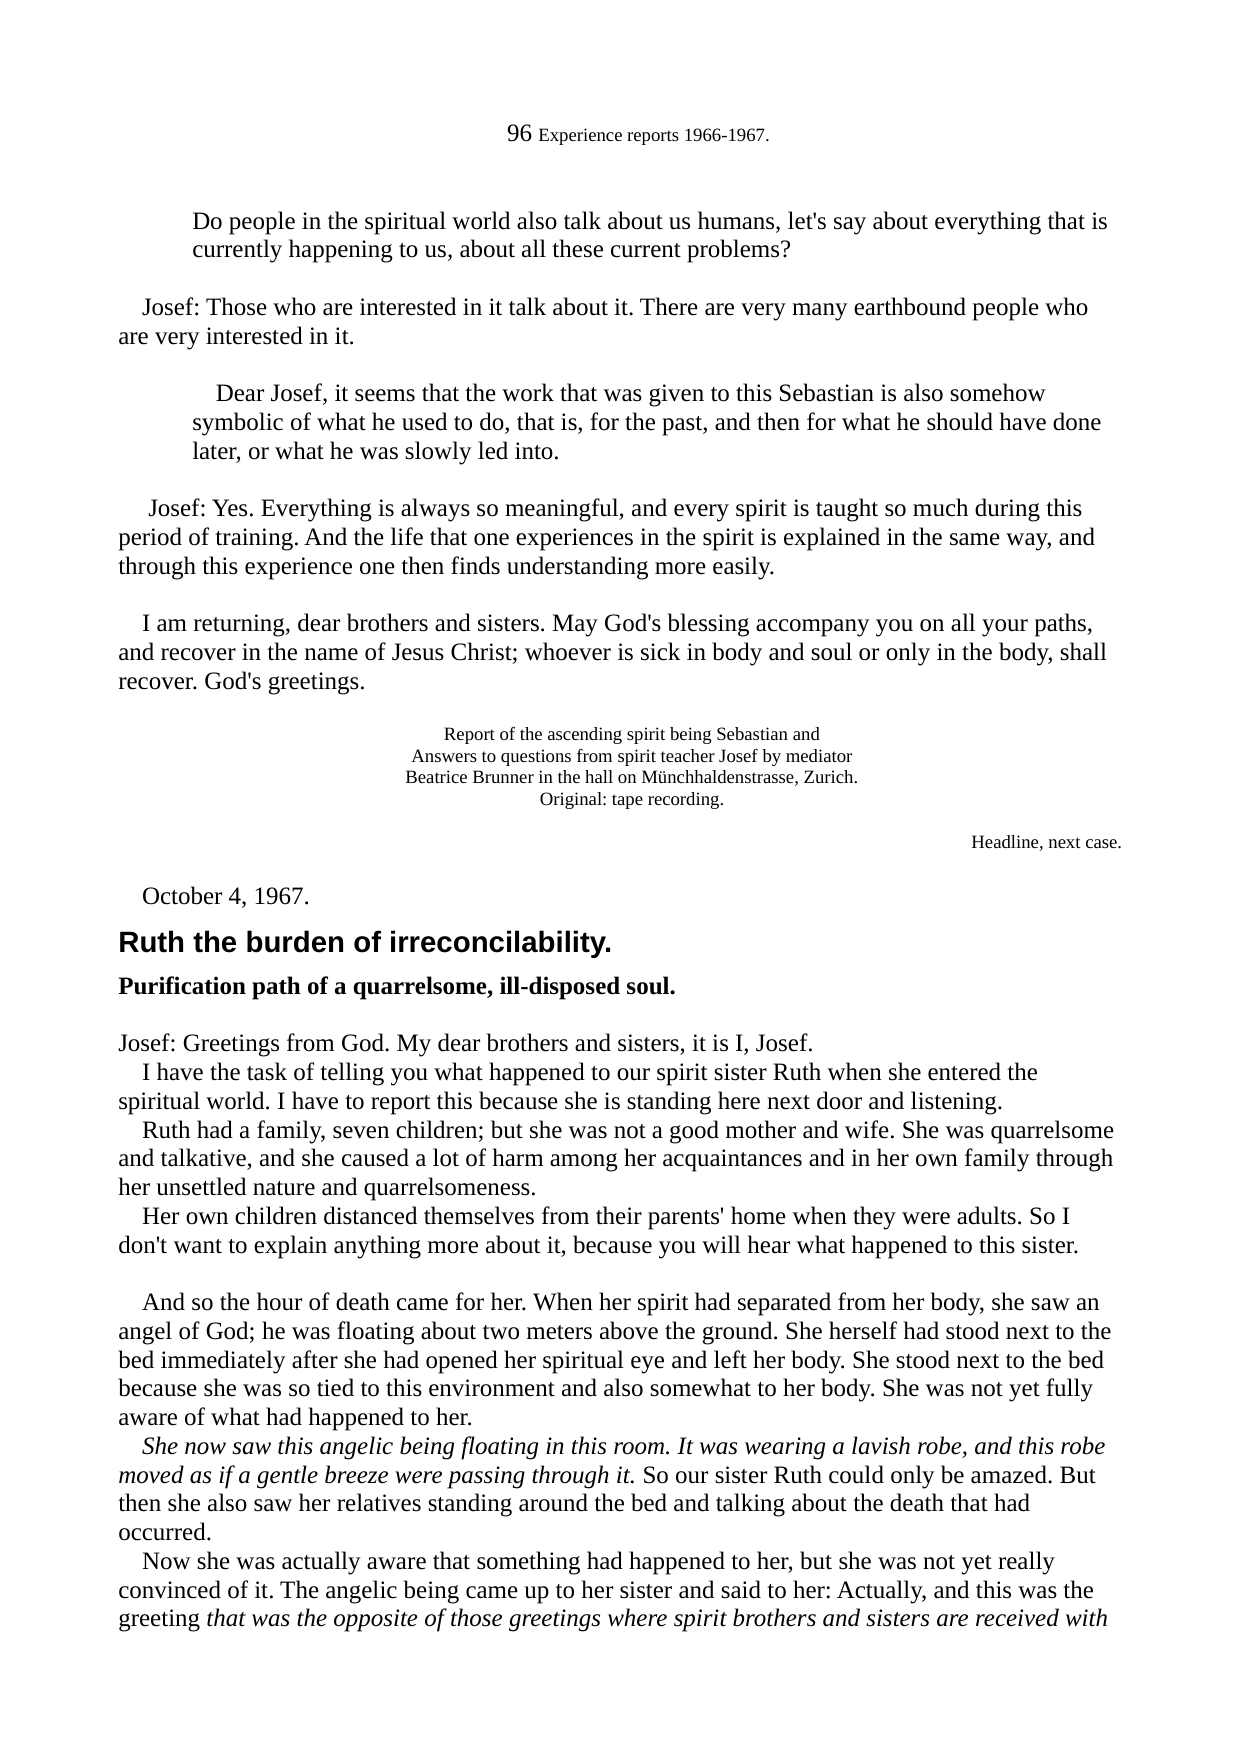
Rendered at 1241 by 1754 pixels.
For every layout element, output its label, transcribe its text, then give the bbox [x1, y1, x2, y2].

text Ruth had a family, seven children; but she was not a good mother and wife. She was quarrelsome and talkative, and she caused a lot of harm among her acquaintances and in her own family through her unsettled nature and quarrelsomeness. [118, 1115, 1122, 1201]
text Headline, next case. [118, 831, 1122, 853]
text Her own children distanced themselves from their parents' home when they were adults. So I don't want to explain anything more about it, because you will hear what happened to this sister. [118, 1201, 1122, 1258]
text She now saw this angelic being floating in this room. It was wearing a lavish robe, and this robe moved as if a gentle breeze were passing through it. So our sister Ruth could only be amazed. But then she also saw her relatives standing around the bed and talking about the death that had occurred. [118, 1431, 1122, 1546]
text Josef: Greetings from God. My dear brothers and sisters, it is I, Josef. [118, 1028, 1122, 1057]
text Purification path of a quarrelsome, ill-disposed soul. [118, 971, 1122, 1000]
text And so the hour of death came for her. When her spirit had separated from her body, she saw an angel of God; he was floating about two meters above the ground. She herself had stood next to the bed immediately after she had opened her spiritual eye and left her body. She stood next to the bed because she was so tied to this environment and also somewhat to her body. She was not yet fully aware of what had happened to her. [118, 1287, 1122, 1431]
text October 4, 1967. [118, 881, 1122, 910]
text Now she was actually aware that something had happened to her, but she was not yet really convinced of it. The angelic being came up to her sister and said to her: Actually, and this was the greeting that was the opposite of those greetings where spirit brothers and sisters are received with [118, 1546, 1122, 1632]
text Josef: Those who are interested in it talk about it. There are very many earthbound people who are very interested in it. [118, 292, 1122, 349]
text I am returning, dear brothers and sisters. May God's blessing accompany you on all your paths, and recover in the name of Jesus Christ; whoever is sick in body and soul or only in the body, shall recover. God's greetings. [118, 608, 1122, 694]
text I have the task of telling you what happened to our spirit sister Ruth when she entered the spiritual world. I have to report this because she is standing here next door and listening. [118, 1057, 1122, 1115]
text Answers to questions from spirit teacher Josef by mediator [118, 745, 1122, 766]
text Beatrice Brunner in the hall on Münchhaldenstrasse, Zurich. [118, 766, 1122, 788]
text Original: tape recording. [118, 788, 1122, 809]
subtitle Ruth the burden of irreconcilability. [118, 925, 1122, 958]
text Josef: Yes. Everything is always so meaningful, and every spirit is taught so much during this period of training. And the life that one experiences in the spirit is explained in the same way, and through this experience one then finds understanding more easily. [118, 493, 1122, 579]
text Report of the ascending spirit being Sebastian and [118, 723, 1122, 745]
text Do people in the spiritual world also talk about us humans, let's say about everything that is currently happening to us, about all these current problems? [192, 206, 1122, 263]
text Dear Josef, it seems that the work that was given to this Sebastian is also somehow symbolic of what he used to do, that is, for the past, and then for what he should have done later, or what he was slowly led into. [192, 378, 1122, 464]
